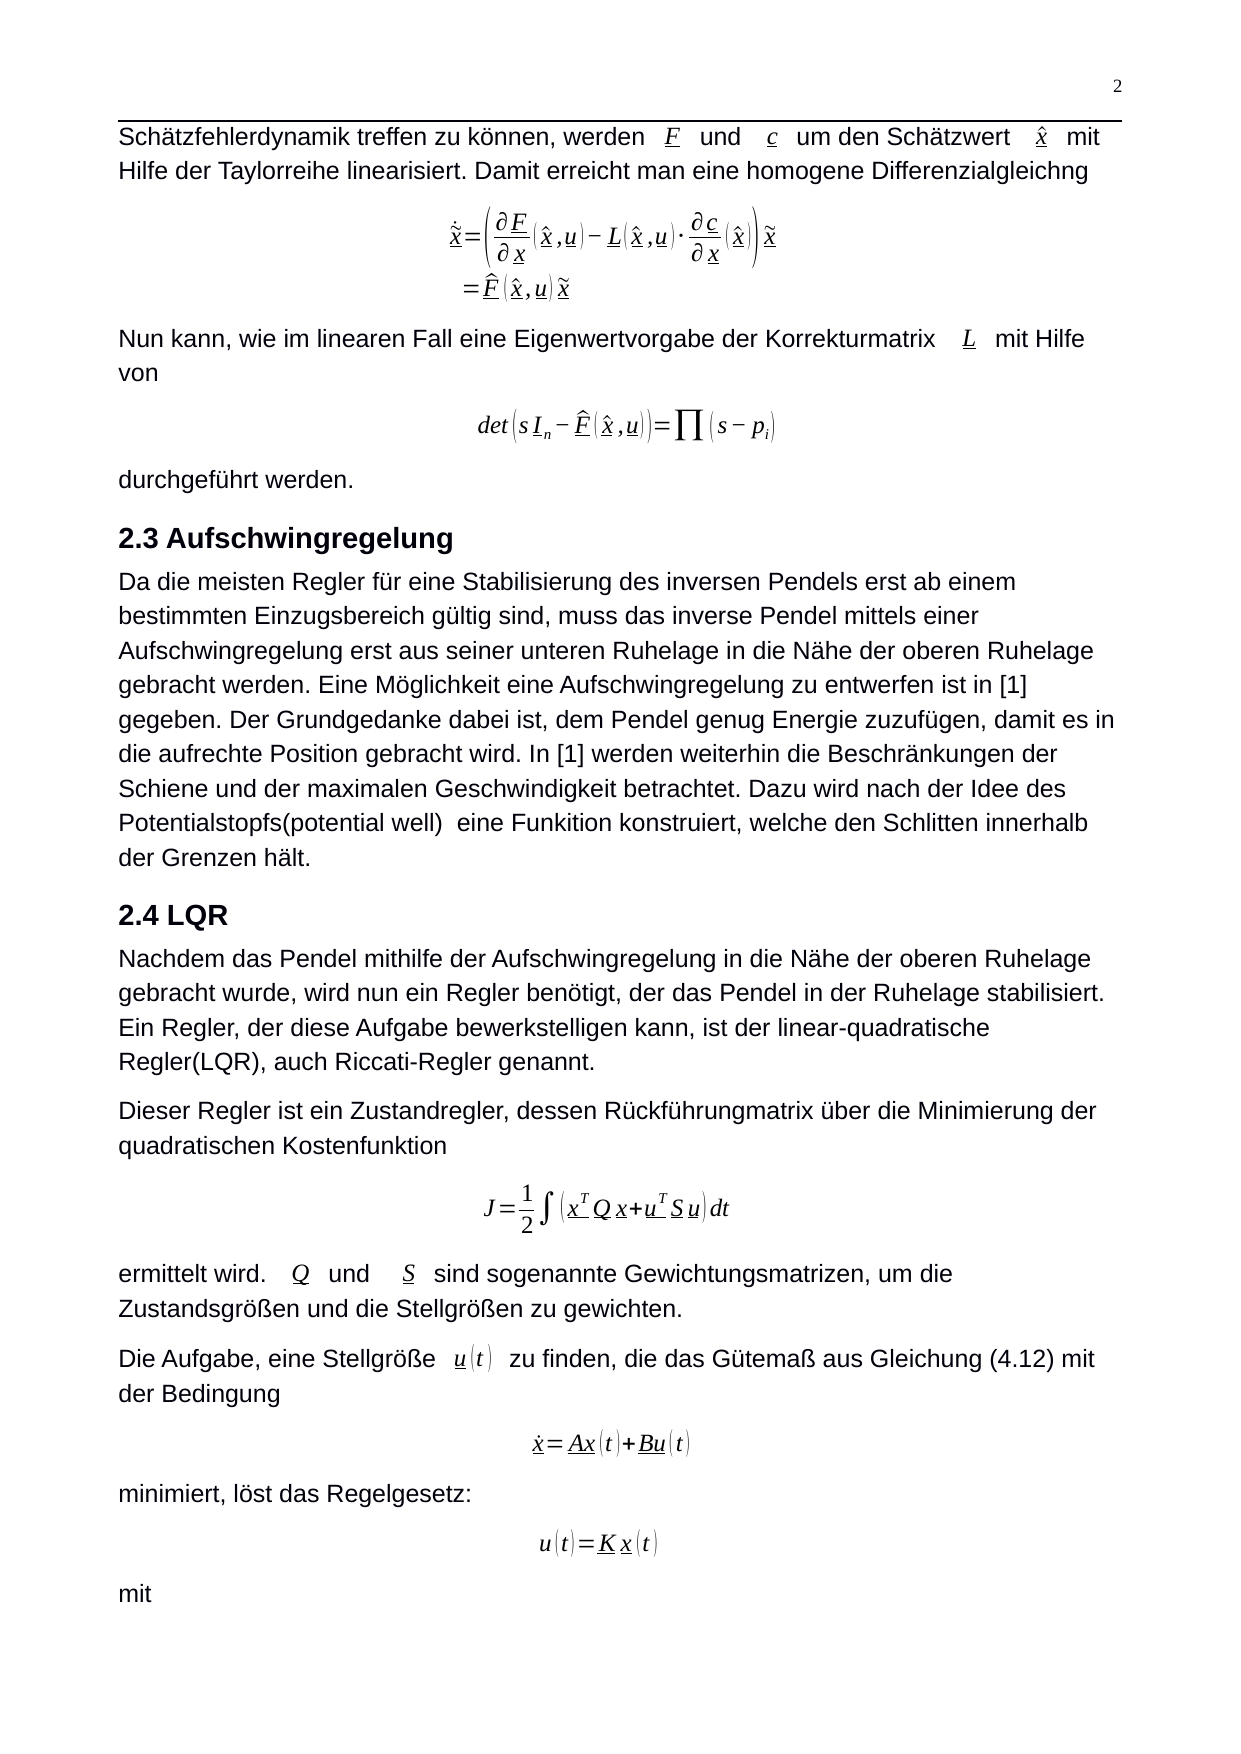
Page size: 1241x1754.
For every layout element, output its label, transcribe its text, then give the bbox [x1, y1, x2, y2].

text Nachdem das Pendel mithilfe der Aufschwingregelung in die Nähe der oberen Ruhelage gebracht wurde, wird nun ein Regler benötigt, der das Pendel in der Ruhelage stabilisiert. Ein Regler, der diese Aufgabe bewerkstelligen kann, ist der linear-quadratische Regler(LQR), auch Riccati-Regler genannt. [118, 944, 1122, 1076]
title 2.4 LQR [118, 898, 1122, 931]
title 2.3 Aufschwingregelung [118, 521, 1122, 554]
text durchgeführt werden. [118, 465, 1122, 494]
text Nun kann, wie im linearen Fall eine Eigenwertvorgabe der Korrekturmatrix mit Hilfe von [118, 324, 1122, 387]
text Dieser Regler ist ein Zustandregler, dessen Rückführungmatrix über die Minimierung der quadratischen Kostenfunktion [118, 1096, 1122, 1159]
text Da die meisten Regler für eine Stabilisierung des inversen Pendels erst ab einem bestimmten Einzugsbereich gültig sind, muss das inverse Pendel mittels einer Aufschwingregelung erst aus seiner unteren Ruhelage in die Nähe der oberen Ruhelage gebracht werden. Eine Möglichkeit eine Aufschwingregelung zu entwerfen ist in [1] gegeben. Der Grundgedanke dabei ist, dem Pendel genug Energie zuzufügen, damit es in die aufrechte Position gebracht wird. In [1] werden weiterhin die Beschränkungen der Schiene und der maximalen Geschwindigkeit betrachtet. Dazu wird nach der Idee des Potentialstopfs(potential well) eine Funkition konstruiert, welche den Schlitten innerhalb der Grenzen hält. [118, 567, 1122, 871]
text ermittelt wird. und sind sogenannte Gewichtungsmatrizen, um die Zustandsgrößen und die Stellgrößen zu gewichten. [118, 1259, 1122, 1322]
text mit [118, 1579, 1122, 1608]
text Die Aufgabe, eine Stellgrößezu finden, die das Gütemaß aus Gleichung (4.12) mit der Bedingung [118, 1343, 1122, 1408]
text minimiert, löst das Regelgesetz: [118, 1479, 1122, 1508]
text Schätzfehlerdynamik treffen zu können, werdenund um den Schätzwert mit Hilfe der Taylorreihe linearisiert. Damit erreicht man eine homogene Differenzialgleichng [118, 122, 1122, 185]
